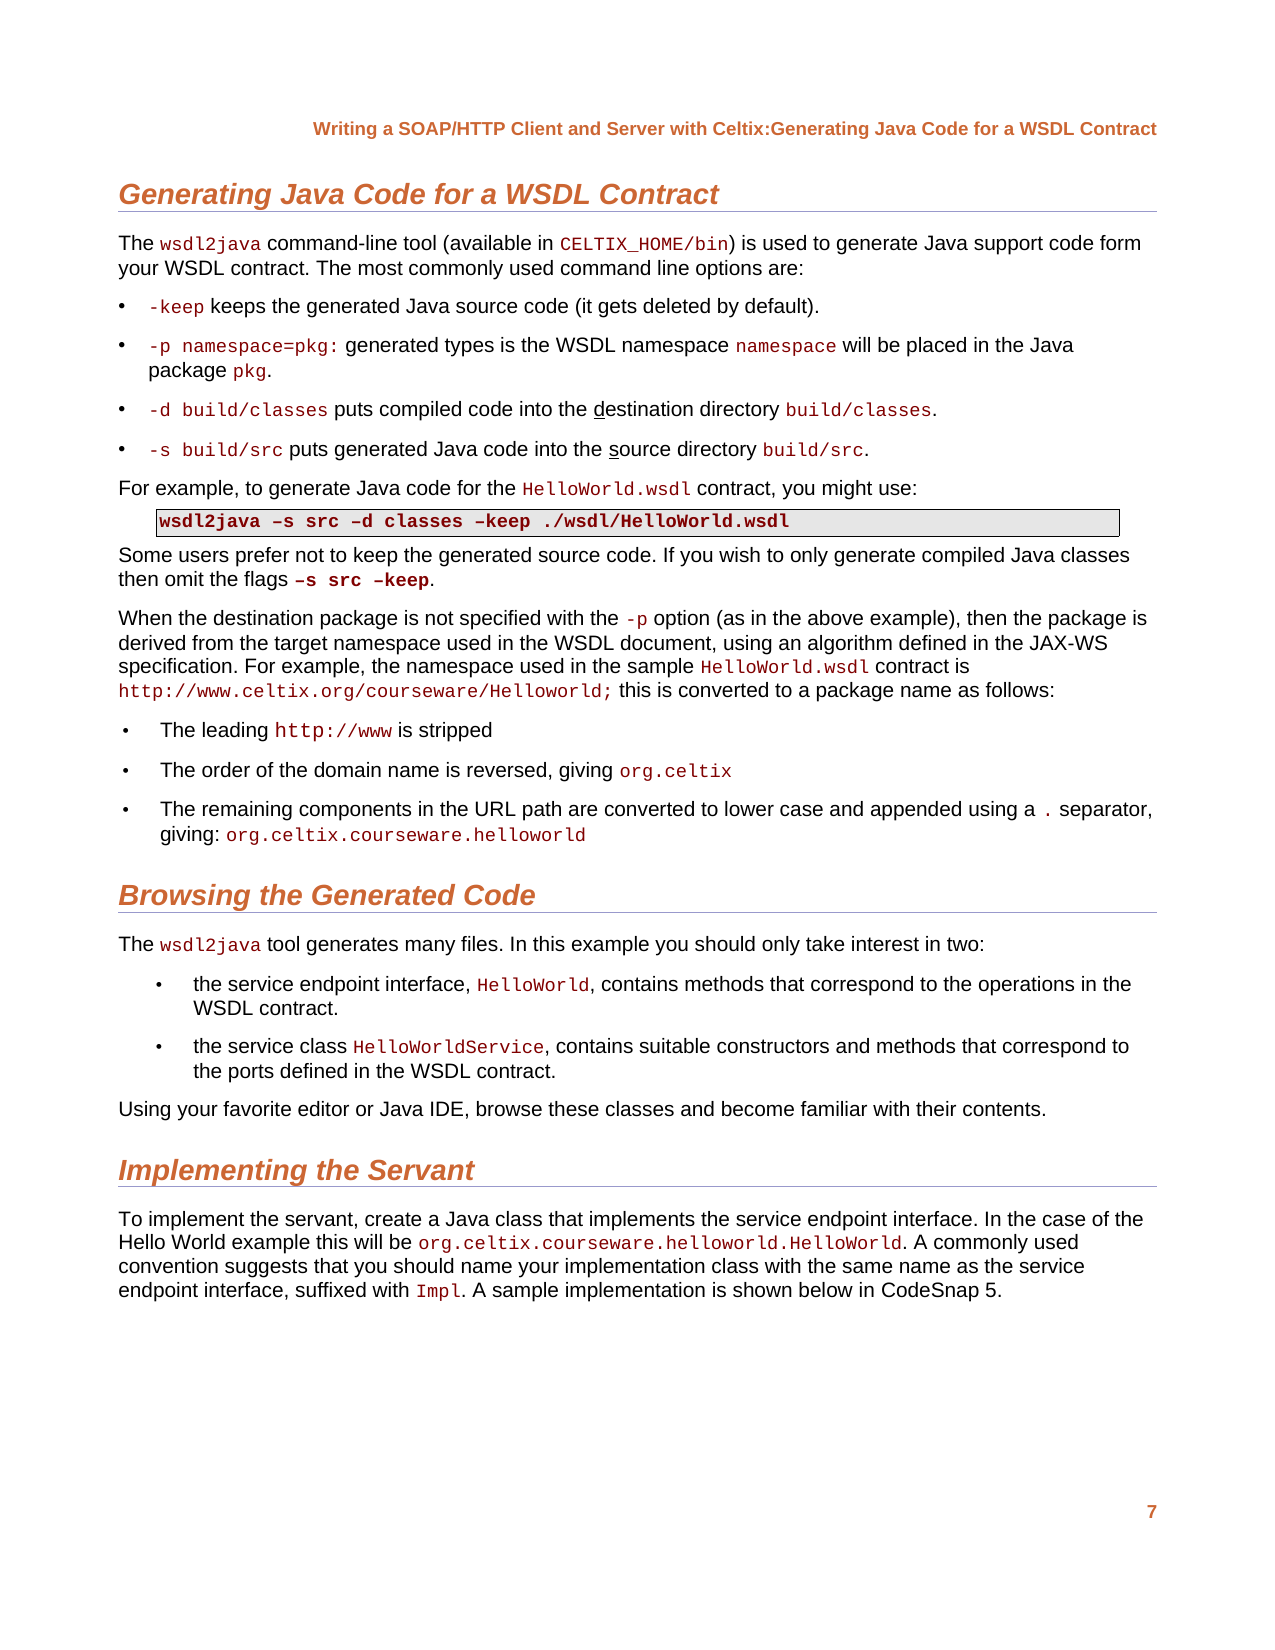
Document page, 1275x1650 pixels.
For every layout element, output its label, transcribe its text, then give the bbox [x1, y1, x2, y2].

list -d build/classes puts compiled code into the destination directory build/classes. [118, 398, 1157, 422]
list -p namespace=pkg: generated types is the WSDL namespace namespace will be placed in the Java package pkg. [118, 334, 1157, 383]
list The leading http://www is stripped [122, 718, 1157, 743]
text The wsdl2java tool generates many files. In this example you should only take interest in two: [118, 933, 1157, 957]
subtitle Implementing the Servant [118, 1153, 1157, 1186]
text For example, to generate Java code for the HelloWorld.wsdl contract, you might use: [118, 477, 1157, 501]
text wsdl2java –s src –d classes –keep ./wsdl/HelloWorld.wsdl [157, 510, 1119, 536]
list the service class HelloWorldService, contains suitable constructors and methods that correspond to the ports defined in the WSDL contract. [156, 1035, 1157, 1083]
text The wsdl2java command-line tool (available in CELTIX_HOME/bin) is used to generate Java support code form your WSDL contract. The most commonly used command line options are: [118, 232, 1157, 279]
subtitle Browsing the Generated Code [118, 879, 1157, 912]
list -s build/src puts generated Java code into the source directory build/src. [118, 437, 1157, 462]
text Some users prefer not to keep the generated source code. If you wish to only generate compiled Java classes then omit the flags –s src –keep. [118, 544, 1157, 592]
list -keep keeps the generated Java source code (it gets deleted by default). [118, 294, 1157, 319]
list The remaining components in the URL path are converted to lower case and appended using a . separator, giving: org.celtix.courseware.helloworld [122, 798, 1157, 847]
list The order of the domain name is reversed, giving org.celtix [122, 758, 1157, 783]
text When the destination package is not specified with the -p option (as in the above example), then the package is derived from the target namespace used in the WSDL document, using an algorithm defined in the JAX-WS specification. For example, the namespace used in the sample HelloWorld.wsdl contract is http://www.celtix.org/courseware/Helloworld; this is converted to a package name as follows: [118, 607, 1157, 703]
text Using your favorite editor or Java IDE, browse these classes and become familiar with their contents. [118, 1098, 1157, 1121]
list the service endpoint interface, HelloWorld, contains methods that correspond to the operations in the WSDL contract. [156, 972, 1157, 1020]
subtitle Generating Java Code for a WSDL Contract [118, 178, 1157, 211]
text To implement the servant, create a Java class that implements the service endpoint interface. In the case of the Hello World example this will be org.celtix.courseware.helloworld.HelloWorld. A commonly used convention suggests that you should name your implementation class with the same name as the service endpoint interface, suffixed with Impl. A sample implementation is shown below in CodeSnap 5. [118, 1207, 1157, 1303]
